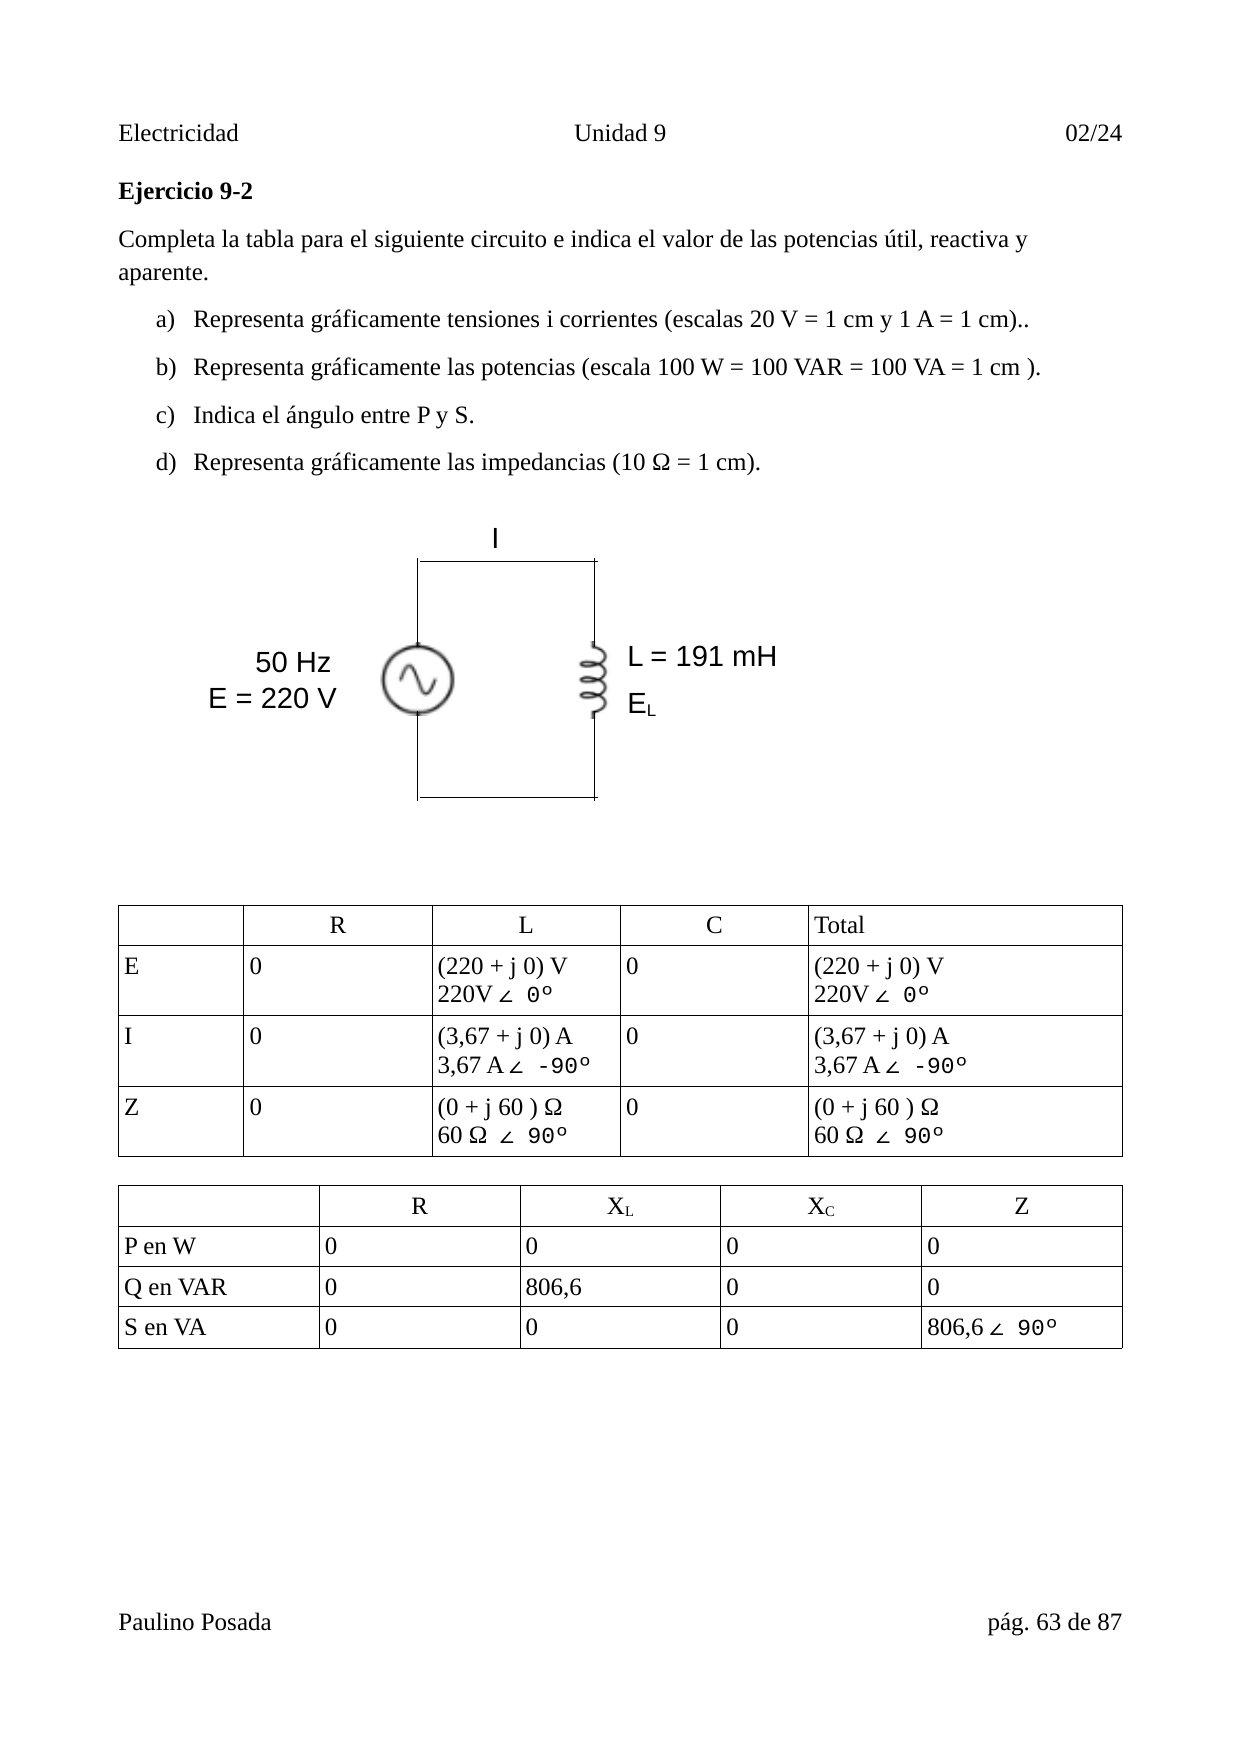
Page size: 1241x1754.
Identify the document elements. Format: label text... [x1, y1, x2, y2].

table_cell 806,6 ∠ 90º [922, 1307, 1122, 1348]
table_header [119, 1186, 319, 1226]
table_cell 0 [721, 1267, 921, 1306]
table_cell 0 [521, 1307, 720, 1348]
list Representa gráficamente las impedancias (10 Ω = 1 cm). [156, 447, 1122, 476]
table_cell 0 [721, 1307, 921, 1348]
table_cell I [119, 1016, 243, 1086]
table_header XC [721, 1186, 921, 1226]
table_cell 0 [320, 1227, 520, 1266]
table_header L [433, 906, 620, 945]
table_cell 0 [320, 1307, 520, 1348]
table_header Total [809, 906, 1122, 945]
table_cell (0 + j 60 ) Ω 60 Ω ∠ 90º [433, 1087, 620, 1156]
table_cell 0 [621, 946, 808, 1015]
text Ejercicio 9-2 [118, 176, 1122, 205]
table_cell S en VA [119, 1307, 319, 1348]
table_cell Q en VAR [119, 1267, 319, 1306]
table_cell 0 [922, 1267, 1122, 1306]
table_header R [244, 906, 432, 945]
picture [379, 642, 457, 716]
table_header C [621, 906, 808, 945]
table_cell 0 [922, 1227, 1122, 1266]
table_cell (0 + j 60 ) Ω 60 Ω ∠ 90º [809, 1087, 1122, 1156]
table_cell 0 [244, 1087, 432, 1156]
table_cell (220 + j 0) V 220V ∠ 0º [433, 946, 620, 1015]
text Completa la tabla para el siguiente circuito e indica el valor de las potencias útil, reactiva y aparente. [118, 224, 1122, 286]
table_cell 0 [621, 1016, 808, 1086]
table_header XL [521, 1186, 720, 1226]
list Representa gráficamente tensiones i corrientes (escalas 20 V = 1 cm y 1 A = 1 cm).. [156, 304, 1122, 333]
table_cell (220 + j 0) V 220V ∠ 0º [809, 946, 1122, 1015]
table_cell 0 [244, 1016, 432, 1086]
table_cell 0 [721, 1227, 921, 1266]
table_cell 806,6 [521, 1267, 720, 1306]
table_header [119, 906, 243, 945]
table_cell Z [119, 1087, 243, 1156]
table_cell 0 [621, 1087, 808, 1156]
table_cell 0 [244, 946, 432, 1015]
table_cell 0 [320, 1267, 520, 1306]
table_cell (3,67 + j 0) A 3,67 A ∠ -90º [809, 1016, 1122, 1086]
table_cell 0 [521, 1227, 720, 1266]
picture [572, 641, 610, 719]
table_cell P en W [119, 1227, 319, 1266]
table_cell (3,67 + j 0) A 3,67 A ∠ -90º [433, 1016, 620, 1086]
list Representa gráficamente las potencias (escala 100 W = 100 VAR = 100 VA = 1 cm ). [156, 352, 1122, 381]
list Indica el ángulo entre P y S. [156, 400, 1122, 428]
table_cell E [119, 946, 243, 1015]
table_header R [320, 1186, 520, 1226]
table_header Z [922, 1186, 1122, 1226]
